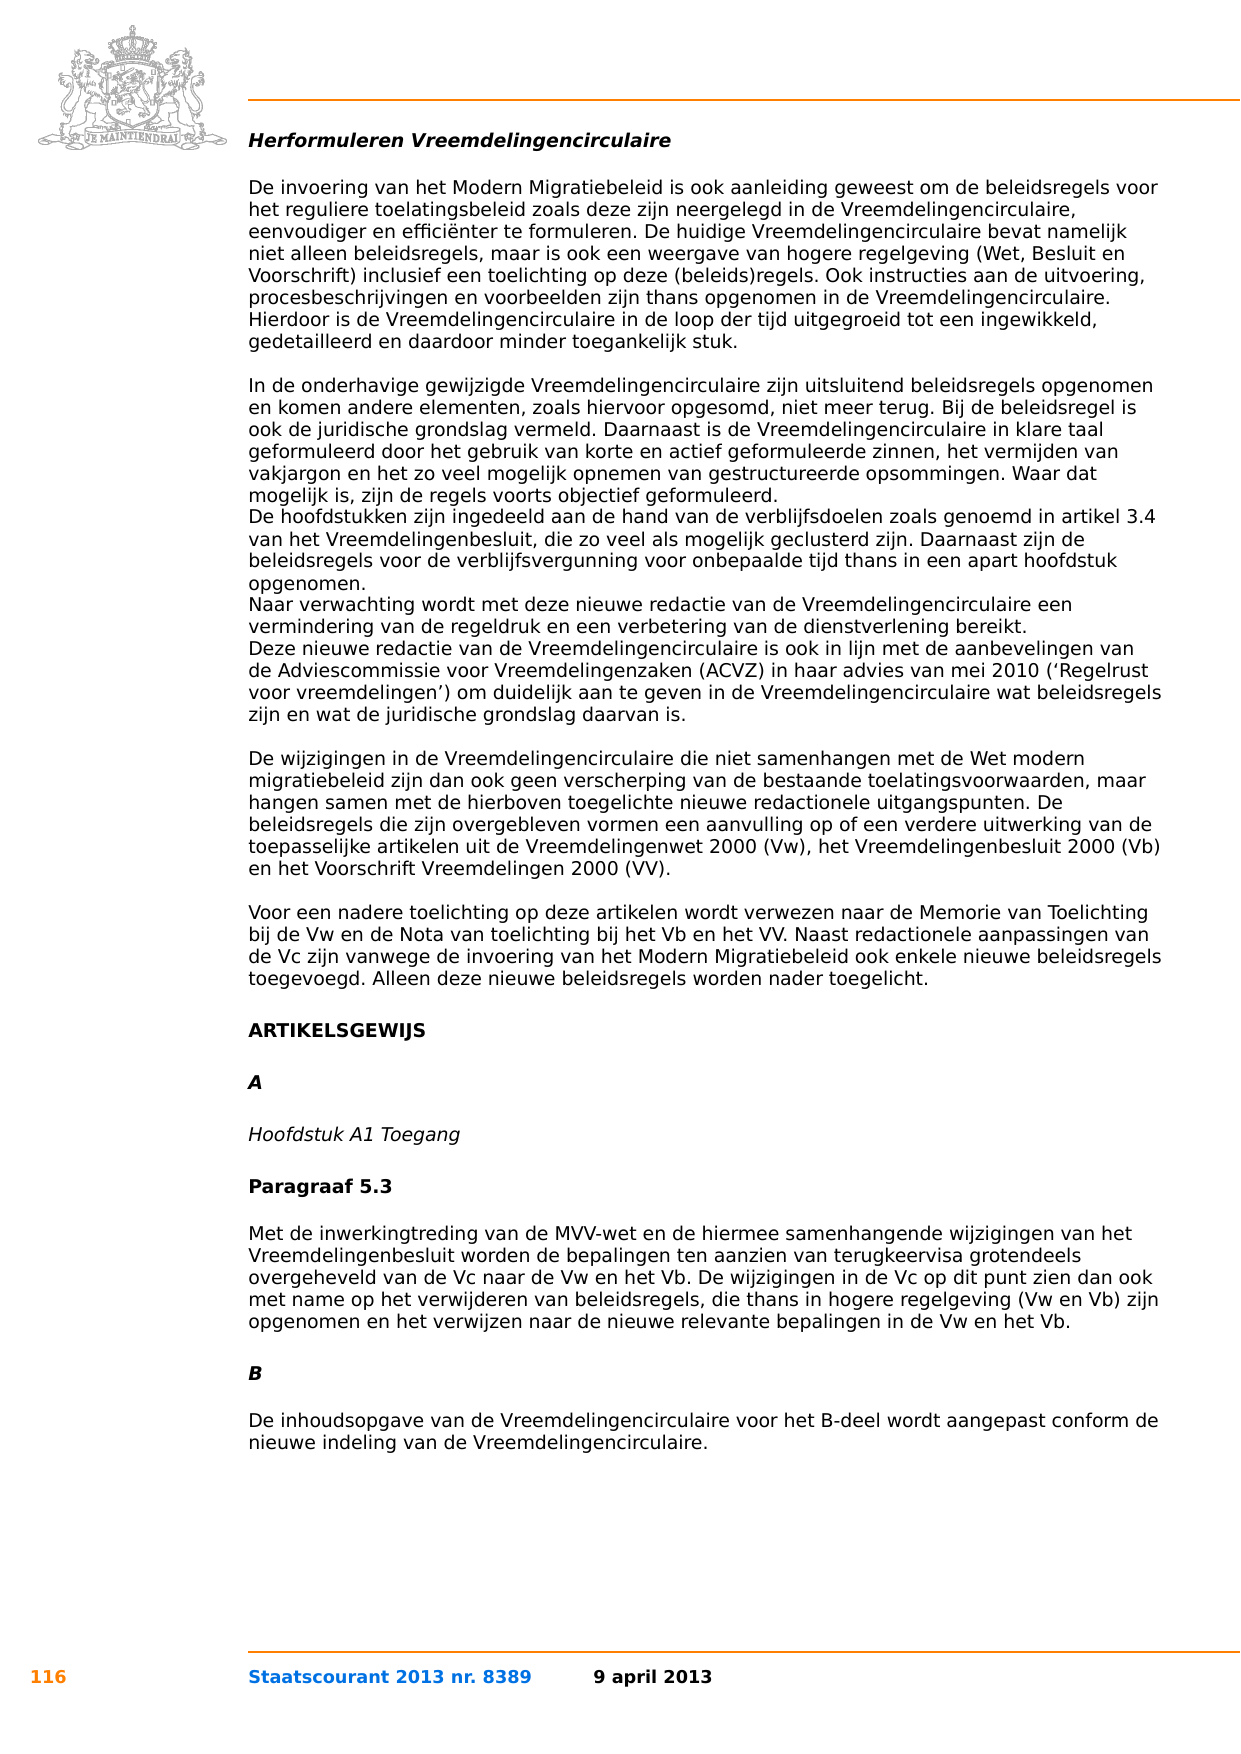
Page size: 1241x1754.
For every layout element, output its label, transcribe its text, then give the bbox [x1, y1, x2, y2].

subtitle Hoofdstuk A1 Toegang [248, 1124, 1163, 1146]
text De invoering van het Modern Migratiebeleid is ook aanleiding geweest om de beleidsregels voor het reguliere toelatingsbeleid zoals deze zijn neergelegd in de Vreemdelingencirculaire, eenvoudiger en efficiënter te formuleren. De huidige Vreemdelingencirculaire bevat namelijk niet alleen beleidsregels, maar is ook een weergave van hogere regelgeving (Wet, Besluit en Voorschrift) inclusief een toelichting op deze (beleids)regels. Ook instructies aan de uitvoering, procesbeschrijvingen en voorbeelden zijn thans opgenomen in de Vreemdelingencirculaire. Hierdoor is de Vreemdelingencirculaire in de loop der tijd uitgegroeid tot een ingewikkeld, gedetailleerd en daardoor minder toegankelijk stuk. [248, 177, 1163, 353]
text Voor een nadere toelichting op deze artikelen wordt verwezen naar de Memorie van Toelichting bij de Vw en de Nota van toelichting bij het Vb en het VV. Naast redactionele aanpassingen van de Vc zijn vanwege de invoering van het Modern Migratiebeleid ook enkele nieuwe beleidsregels toegevoegd. Alleen deze nieuwe beleidsregels worden nader toegelicht. [248, 902, 1163, 990]
subtitle Paragraaf 5.3 [248, 1176, 1163, 1198]
subtitle A [248, 1072, 1163, 1094]
subtitle B [248, 1363, 1163, 1384]
text De inhoudsopgave van de Vreemdelingencirculaire voor het B-deel wordt aangepast conform de nieuwe indeling van de Vreemdelingencirculaire. [248, 1409, 1163, 1453]
text In de onderhavige gewijzigde Vreemdelingencirculaire zijn uitsluitend beleidsregels opgenomen en komen andere elementen, zoals hiervoor opgesomd, niet meer terug. Bij de beleidsregel is ook de juridische grondslag vermeld. Daarnaast is de Vreemdelingencirculaire in klare taal geformuleerd door het gebruik van korte en actief geformuleerde zinnen, het vermijden van vakjargon en het zo veel mogelijk opnemen van gestructureerde opsommingen. Waar dat mogelijk is, zijn de regels voorts objectief geformuleerd. [248, 374, 1163, 506]
text Deze nieuwe redactie van de Vreemdelingencirculaire is ook in lijn met de aanbevelingen van de Adviescommissie voor Vreemdelingenzaken (ACVZ) in haar advies van mei 2010 (‘Regelrust voor vreemdelingen’) om duidelijk aan te geven in de Vreemdelingencirculaire wat beleidsregels zijn en wat de juridische grondslag daarvan is. [248, 638, 1163, 726]
text Naar verwachting wordt met deze nieuwe redactie van de Vreemdelingencirculaire een vermindering van de regeldruk en een verbetering van de dienstverlening bereikt. [248, 594, 1163, 638]
text Met de inwerkingtreding van de MVV-wet en de hiermee samenhangende wijzigingen van het Vreemdelingenbesluit worden de bepalingen ten aanzien van terugkeervisa grotendeels overgeheveld van de Vc naar de Vw en het Vb. De wijzigingen in de Vc op dit punt zien dan ook met name op het verwijderen van beleidsregels, die thans in hogere regelgeving (Vw en Vb) zijn opgenomen en het verwijzen naar de nieuwe relevante bepalingen in de Vw en het Vb. [248, 1223, 1163, 1333]
text De hoofdstukken zijn ingedeeld aan de hand van de verblijfsdoelen zoals genoemd in artikel 3.4 van het Vreemdelingenbesluit, die zo veel als mogelijk geclusterd zijn. Daarnaast zijn de beleidsregels voor de verblijfsvergunning voor onbepaalde tijd thans in een apart hoofdstuk opgenomen. [248, 506, 1163, 594]
text De wijzigingen in de Vreemdelingencirculaire die niet samenhangen met de Wet modern migratiebeleid zijn dan ook geen verscherping van de bestaande toelatingsvoorwaarden, maar hangen samen met de hierboven toegelichte nieuwe redactionele uitgangspunten. De beleidsregels die zijn overgebleven vormen een aanvulling op of een verdere uitwerking van de toepasselijke artikelen uit de Vreemdelingenwet 2000 (Vw), het Vreemdelingenbesluit 2000 (Vb) en het Voorschrift Vreemdelingen 2000 (VV). [248, 748, 1163, 880]
picture [38, 25, 227, 150]
subtitle ARTIKELSGEWIJS [248, 1020, 1163, 1042]
subtitle Herformuleren Vreemdelingencirculaire [248, 130, 1163, 152]
